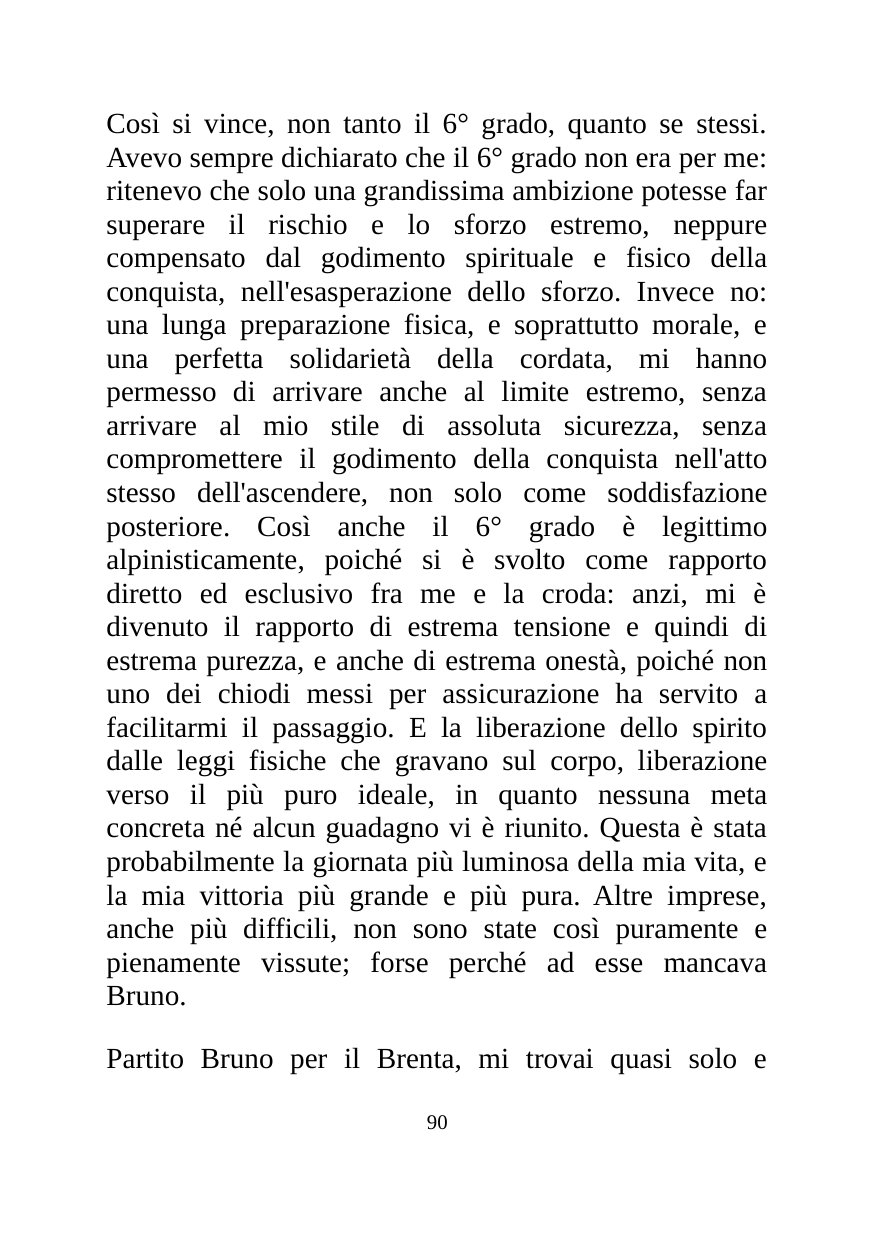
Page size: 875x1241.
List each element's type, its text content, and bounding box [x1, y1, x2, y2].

text Partito Bruno per il Brenta, mi trovai quasi solo e [106, 1041, 768, 1075]
text Così si vince, non tanto il 6° grado, quanto se stessi. Avevo sempre dichiarato che il 6° grado non era per me: ritenevo che solo una grandissima ambizione potesse far superare il rischio e lo sforzo estremo, neppure compensato dal godimento spirituale e fisico della conquista, nell'esasperazione dello sforzo. Invece no: una lunga preparazione fisica, e soprattutto morale, e una perfetta solidarietà della cordata, mi hanno permesso di arrivare anche al limite estremo, senza arrivare al mio stile di assoluta sicurezza, senza compromettere il godimento della conquista nell'atto stesso dell'ascendere, non solo come soddisfazione posteriore. Così anche il 6° grado è legittimo alpinisticamente, poiché si è svolto come rapporto diretto ed esclusivo fra me e la croda: anzi, mi è divenuto il rapporto di estrema tensione e quindi di estrema purezza, e anche di estrema onestà, poiché non uno dei chiodi messi per assicurazione ha servito a facilitarmi il passaggio. E la liberazione dello spirito dalle leggi fisiche che gravano sul corpo, liberazione verso il più puro ideale, in quanto nessuna meta concreta né alcun guadagno vi è riunito. Questa è stata probabilmente la giornata più luminosa della mia vita, e la mia vittoria più grande e più pura. Altre imprese, anche più difficili, non sono state così puramente e pienamente vissute; forse perché ad esse mancava Bruno. [106, 106, 768, 1012]
